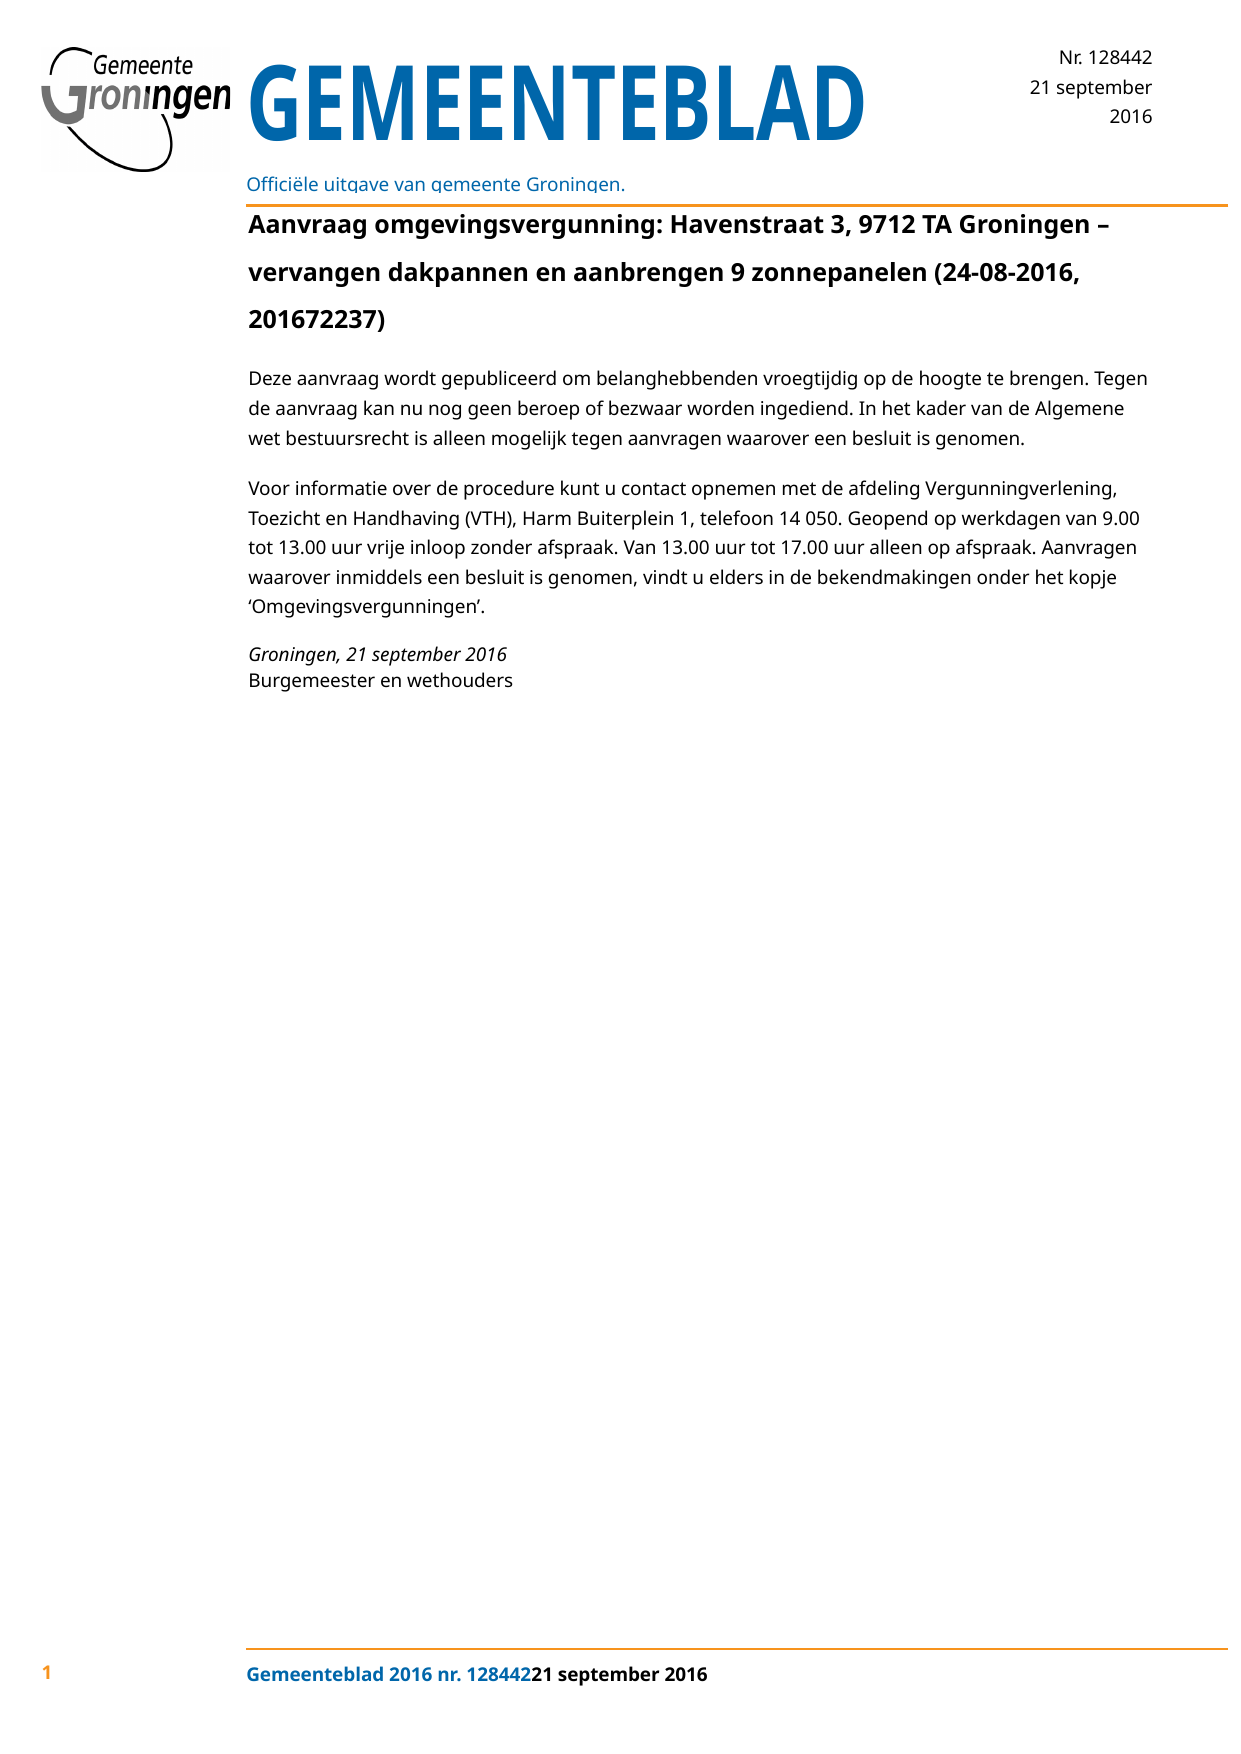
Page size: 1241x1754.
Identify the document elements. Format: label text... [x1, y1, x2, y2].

text Burgemeester en wethouders [248, 667, 1152, 693]
picture [41, 47, 231, 172]
text Deze aanvraag wordt gepubliceerd om belanghebbenden vroegtijdig op de hoogte te brengen. Tegen de aanvraag kan nu nog geen beroep of bezwaar worden ingediend. In het kader van de Algemene wet bestuursrecht is alleen mogelijk tegen aanvragen waarover een besluit is genomen. [248, 366, 1152, 450]
text Voor informatie over de procedure kunt u contact opnemen met de afdeling Vergunningverlening, Toezicht en Handhaving (VTH), Harm Buiterplein 1, telefoon 14 050. Geopend op werkdagen van 9.00 tot 13.00 uur vrije inloop zonder afspraak. Van 13.00 uur tot 17.00 uur alleen op afspraak. Aanvragen waarover inmiddels een besluit is genomen, vindt u elders in de bekendmakingen onder het kopje ‘Omgevingsvergunningen’. [248, 475, 1152, 619]
text Aanvraag omgevingsvergunning: Havenstraat 3, 9712 TA Groningen – vervangen dakpannen en aanbrengen 9 zonnepanelen (24-08-2016, 201672237) [248, 207, 1152, 336]
text Groningen, 21 september 2016 [248, 641, 1152, 667]
